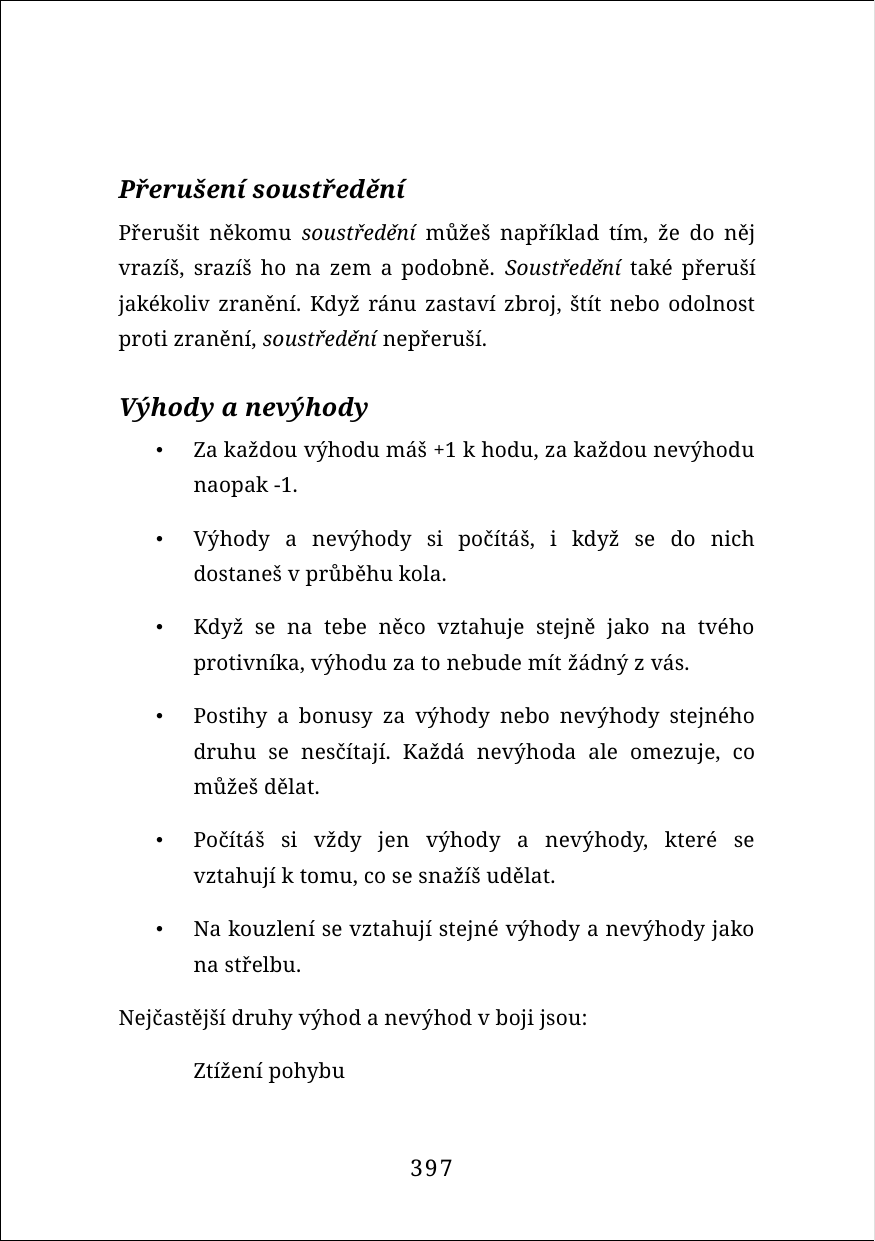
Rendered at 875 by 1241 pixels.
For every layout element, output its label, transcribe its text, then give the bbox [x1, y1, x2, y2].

text Nejčastější druhy výhod a nevýhod v boji jsou: [118, 1003, 756, 1031]
list Ztížení pohybu [156, 1056, 756, 1085]
list Výhody a nevýhody si počítáš, i když se do nich dostaneš v průběhu kola. [156, 524, 756, 588]
text Přerušit někomu soustředění můžeš například tím, že do něj vrazíš, srazíš ho na zem a podobně. Soustředění také přeruší jakékoliv zranění. Když ránu zastaví zbroj, štít nebo odolnost proti zranění, soustředění nepřeruší. [118, 218, 756, 353]
list Postihy a bonusy za výhody nebo nevýhody stejného druhu se nesčítají. Každá nevýhoda ale omezuje, co můžeš dělat. [156, 701, 756, 801]
list Počítáš si vždy jen výhody a nevýhody, které se vztahují k tomu, co se snažíš udělat. [156, 826, 756, 889]
list Na kouzlení se vztahují stejné výhody a nevýhody jako na střelbu. [156, 914, 756, 978]
subtitle Přerušení soustředění [118, 172, 756, 206]
subtitle Výhody a nevýhody [118, 389, 756, 423]
list Za každou výhodu máš +1 k hodu, za každou nevýhodu naopak -1. [156, 435, 756, 499]
list Když se na tebe něco vztahuje stejně jako na tvého protivníka, výhodu za to nebude mít žádný z vás. [156, 612, 756, 676]
